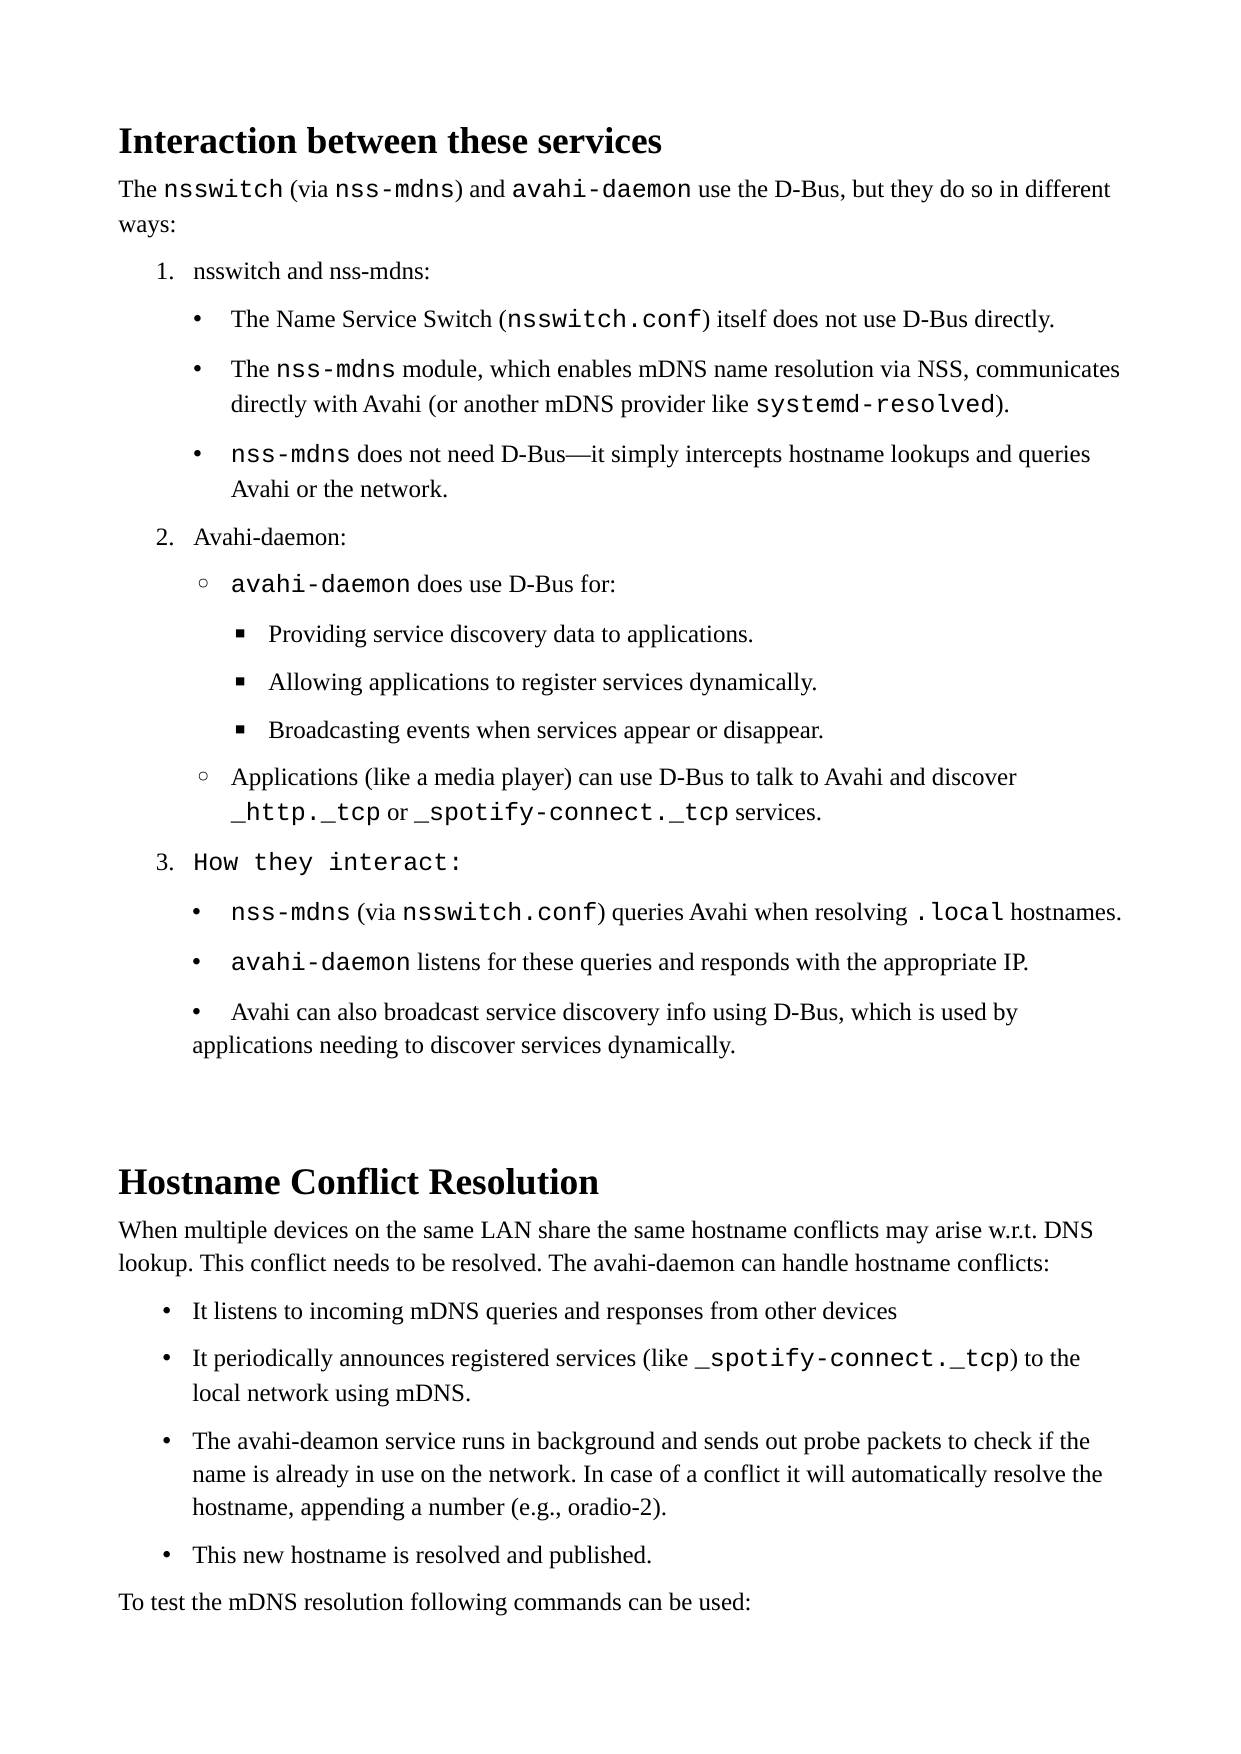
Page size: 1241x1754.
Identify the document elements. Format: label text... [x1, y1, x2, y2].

list This new hostname is resolved and published. [162, 1540, 1122, 1568]
list Providing service discovery data to applications. [231, 619, 1122, 648]
list Avahi can also broadcast service discovery info using D-Bus, which is used by applications needing to discover services dynamically. [192, 997, 1122, 1059]
subtitle Interaction between these services [118, 118, 1122, 161]
list The Name Service Switch (nsswitch.conf) itself does not use D-Bus directly. [193, 304, 1122, 335]
text The nsswitch (via nss-mdns) and avahi-daemon use the D-Bus, but they do so in different ways: [118, 174, 1122, 238]
list It periodically announces registered services (like _spotify-connect._tcp) to the local network using mDNS. [162, 1343, 1122, 1407]
list Allowing applications to register services dynamically. [231, 667, 1122, 696]
list Broadcasting events when services appear or disappear. [231, 715, 1122, 743]
list nss-mdns does not need D-Bus—it simply intercepts hostname lookups and queries Avahi or the network. [193, 439, 1122, 503]
list Applications (like a media player) can use D-Bus to talk to Avahi and discover _http._tcp or _spotify-connect._tcp services. [193, 762, 1122, 828]
list It listens to incoming mDNS queries and responses from other devices [162, 1296, 1122, 1324]
list nsswitch and nss-mdns: [156, 256, 1122, 285]
list The nss-mdns module, which enables mDNS name resolution via NSS, communicates directly with Avahi (or another mDNS provider like systemd-resolved). [193, 354, 1122, 420]
list nss-mdns (via nsswitch.conf) queries Avahi when resolving .local hostnames. [192, 897, 1122, 928]
list The avahi-deamon service runs in background and sends out probe packets to check if the name is already in use on the network. In case of a conflict it will automatically resolve the hostname, appending a number (e.g., oradio-2). [162, 1426, 1122, 1521]
text When multiple devices on the same LAN share the same hostname conflicts may arise w.r.t. DNS lookup. This conflict needs to be resolved. The avahi-daemon can handle hostname conflicts: [118, 1215, 1122, 1277]
list avahi-daemon listens for these queries and responds with the appropriate IP. [192, 947, 1122, 978]
list How they interact: [156, 847, 1122, 878]
list avahi-daemon does use D-Bus for: [193, 569, 1122, 600]
text To test the mDNS resolution following commands can be used: [118, 1587, 1122, 1616]
subtitle Hostname Conflict Resolution [118, 1159, 1122, 1203]
list Avahi-daemon: [156, 522, 1122, 551]
